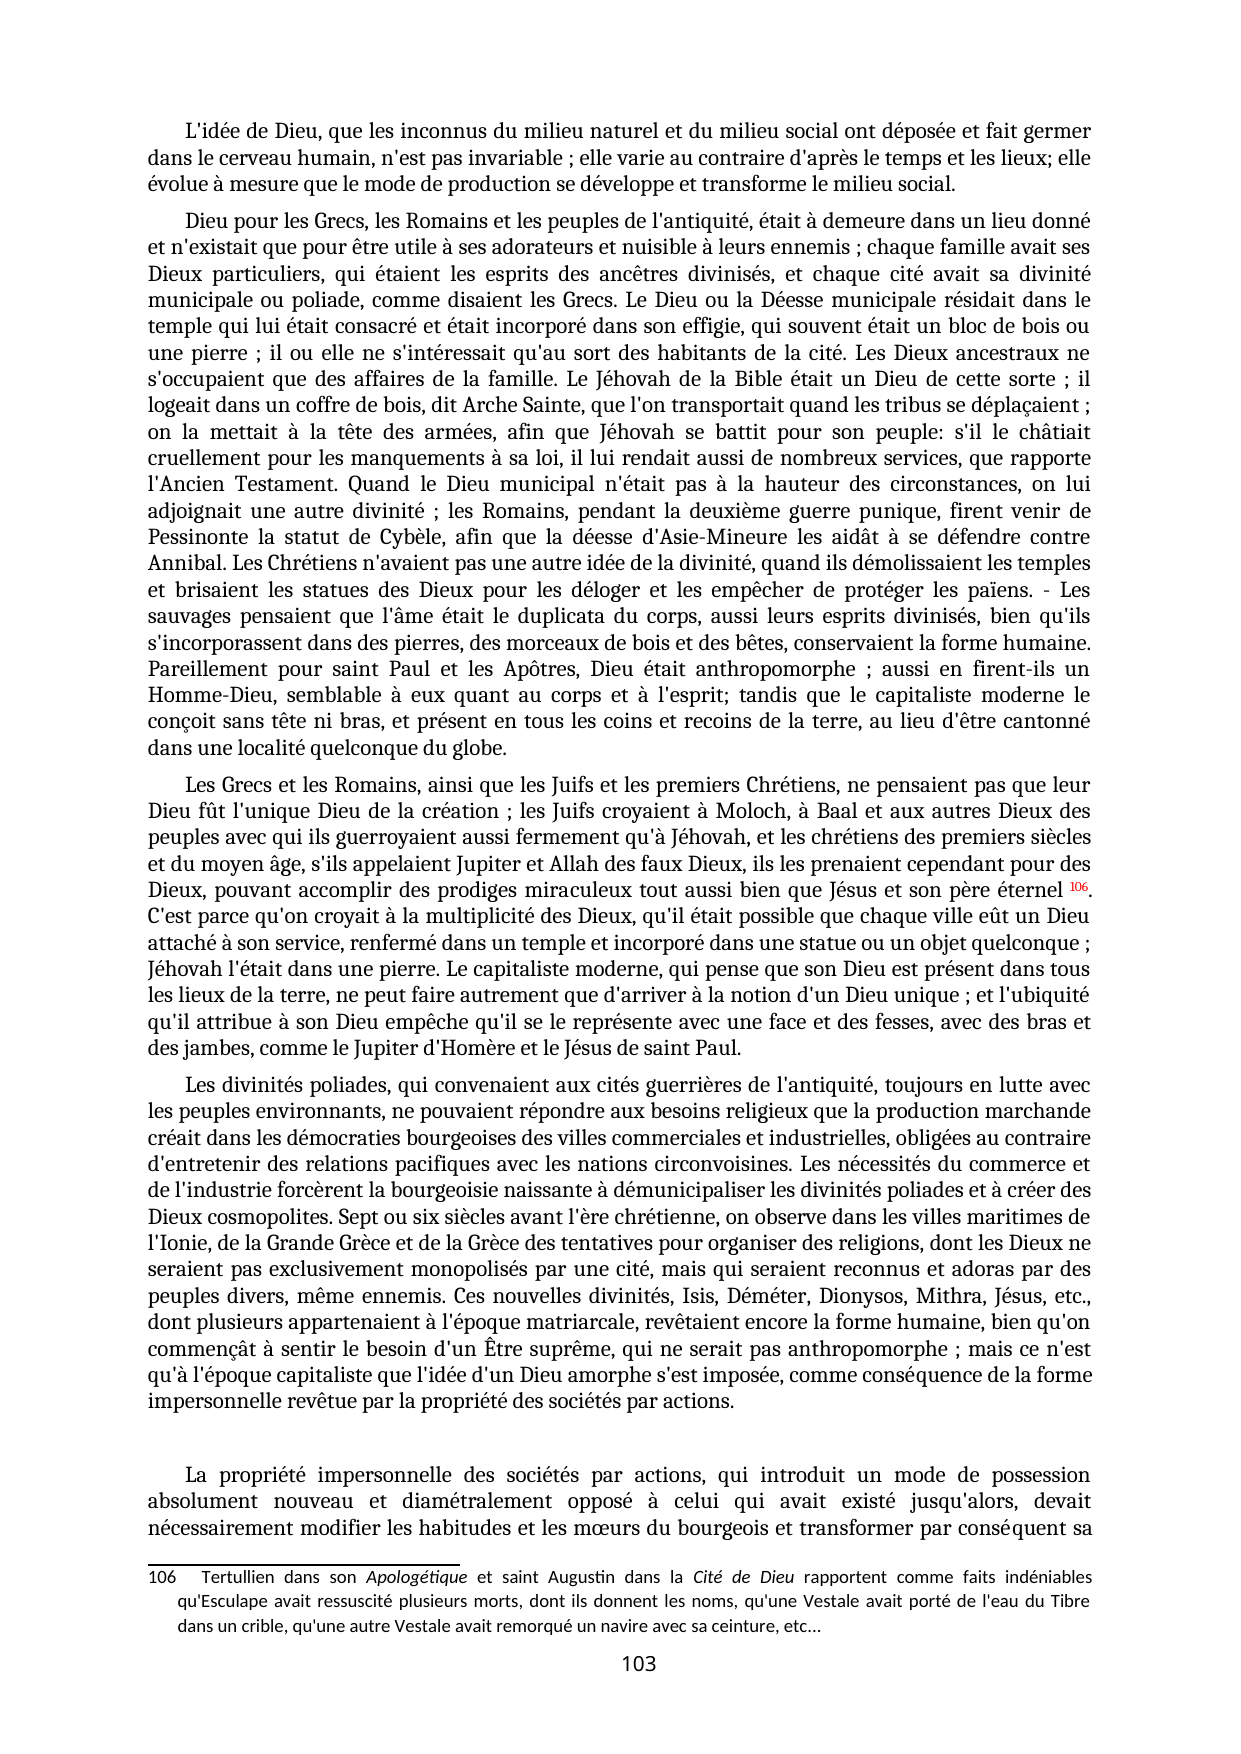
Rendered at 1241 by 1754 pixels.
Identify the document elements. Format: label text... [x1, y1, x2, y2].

text Tertullien dans son Apologétique et saint Augustin dans la Cité de Dieu rapportent comme faits indéniables qu'Esculape avait ressuscité plusieurs morts, dont ils donnent les noms, qu'une Vestale avait porté de l'eau du Tibre dans un crible, qu'une autre Vestale avait remorqué un navire avec sa ceinture, etc... [148, 1565, 1093, 1637]
text Les divinités poliades, qui convenaient aux cités guerrières de l'antiquité, toujours en lutte avec les peuples environnants, ne pouvaient répondre aux besoins religieux que la production marchande créait dans les démocraties bourgeoises des villes commerciales et industrielles, obligées au contraire d'entretenir des relations pacifiques avec les nations circonvoisines. Les nécessités du commerce et de l'industrie forcèrent la bourgeoisie naissante à démunicipaliser les divinités poliades et à créer des Dieux cosmopolites. Sept ou six siècles avant l'ère chrétienne, on observe dans les villes maritimes de l'Ionie, de la Grande Grèce et de la Grèce des tentatives pour organiser des religions, dont les Dieux ne seraient pas exclusivement monopolisés par une cité, mais qui seraient reconnus et adoras par des peuples divers, même ennemis. Ces nouvelles divinités, Isis, Déméter, Dionysos, Mithra, Jésus, etc., dont plusieurs appartenaient à l'époque matriarcale, revêtaient encore la forme humaine, bien qu'on com­mençât à sentir le besoin d'un Être suprême, qui ne serait pas anthropomorphe ; mais ce n'est qu'à l'époque capitaliste que l'idée d'un Dieu amorphe s'est imposée, comme consé­quence de la forme impersonnelle revêtue par la propriété des sociétés par actions. [148, 1072, 1093, 1414]
text Les Grecs et les Romains, ainsi que les Juifs et les premiers Chrétiens, ne pensaient pas que leur Dieu fût l'unique Dieu de la création ; les Juifs croyaient à Moloch, à Baal et aux autres Dieux des peuples avec qui ils guerroyaient aussi fermement qu'à Jéhovah, et les chrétiens des premiers siècles et du moyen âge, s'ils appelaient Jupiter et Allah des faux Dieux, ils les prenaient cependant pour des Dieux, pouvant accomplir des prodiges mira­culeux tout aussi bien que Jésus et son père éternel . C'est parce qu'on croyait à la multiplicité des Dieux, qu'il était possible que chaque ville eût un Dieu attaché à son service, renfermé dans un temple et incorporé dans une statue ou un objet quelconque ; Jéhovah l'était dans une pierre. Le capitaliste moderne, qui pense que son Dieu est présent dans tous les lieux de la terre, ne peut faire autrement que d'arriver à la notion d'un Dieu unique ; et l'ubiquité qu'il attribue à son Dieu empêche qu'il se le représente avec une face et des fesses, avec des bras et des jambes, comme le Jupiter d'Homère et le Jésus de saint Paul. [148, 771, 1093, 1061]
text Dieu pour les Grecs, les Romains et les peuples de l'antiquité, était à demeure dans un lieu donné et n'existait que pour être utile à ses adorateurs et nuisible à leurs ennemis ; chaque famille avait ses Dieux particuliers, qui étaient les esprits des ancêtres divinisés, et chaque cité avait sa divinité municipale ou poliade, comme disaient les Grecs. Le Dieu ou la Déesse municipale résidait dans le temple qui lui était consacré et était incorporé dans son effigie, qui souvent était un bloc de bois ou une pierre ; il ou elle ne s'intéressait qu'au sort des habitants de la cité. Les Dieux ancestraux ne s'occupaient que des affaires de la famille. Le Jéhovah de la Bible était un Dieu de cette sorte ; il logeait dans un coffre de bois, dit Arche Sainte, que l'on transportait quand les tribus se déplaçaient ; on la mettait à la tête des armées, afin que Jéhovah se battit pour son peuple: s'il le châtiait cruellement pour les manquements à sa loi, il lui rendait aussi de nombreux services, que rapporte l'Ancien Testament. Quand le Dieu municipal n'était pas à la hauteur des circonstances, on lui adjoignait une autre divinité ; les Romains, pendant la deuxième guerre punique, firent venir de Pessinonte la statut de Cybèle, afin que la déesse d'Asie-Mineure les aidât à se défendre contre Annibal. Les Chrétiens n'avaient pas une autre idée de la divinité, quand ils démolissaient les temples et brisaient les statues des Dieux pour les déloger et les empêcher de protéger les païens. - Les sauvages pensaient que l'âme était le duplicata du corps, aussi leurs esprits divinisés, bien qu'ils s'incorporassent dans des pierres, des morceaux de bois et des bêtes, conservaient la forme humaine. Pareillement pour saint Paul et les Apôtres, Dieu était anthropomorphe ; aussi en firent-ils un Homme-Dieu, semblable à eux quant au corps et à l'esprit; tandis que le capitaliste moderne le conçoit sans tête ni bras, et présent en tous les coins et recoins de la terre, au lieu d'être cantonné dans une localité quelconque du globe. [148, 208, 1093, 761]
text L'idée de Dieu, que les inconnus du milieu naturel et du milieu social ont déposée et fait germer dans le cerveau humain, n'est pas invariable ; elle varie au contraire d'après le temps et les lieux; elle évolue à mesure que le mode de production se développe et transforme le milieu social. [148, 118, 1093, 197]
text La propriété impersonnelle des sociétés par actions, qui introduit un mode de possession absolument nouveau et diamétralement opposé à celui qui avait existé jusqu'alors, devait nécessairement modifier les habitudes et les mœurs du bourgeois et transformer par consé­quent sa [148, 1462, 1093, 1541]
